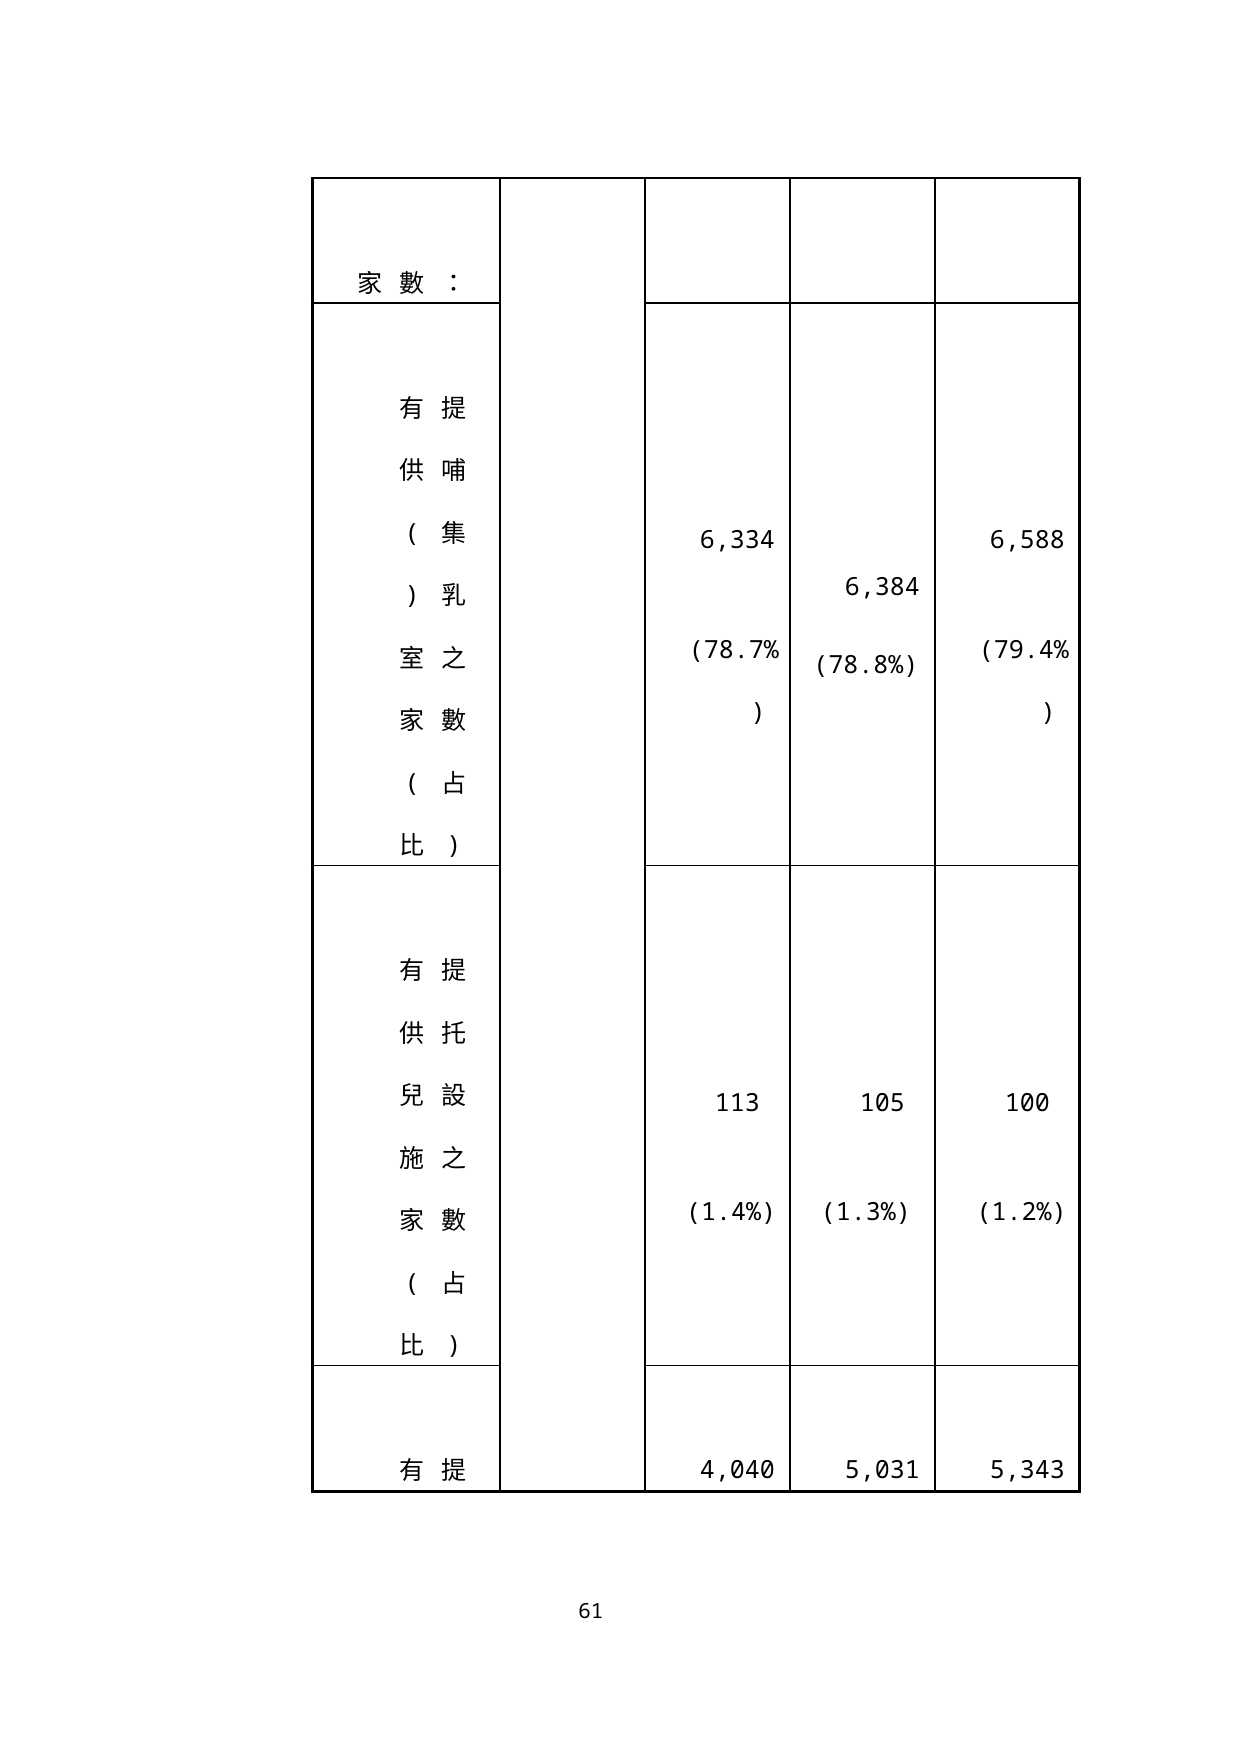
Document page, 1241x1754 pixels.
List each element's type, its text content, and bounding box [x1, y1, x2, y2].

table_cell 6,588 (79.4%) [936, 304, 1078, 865]
table_cell 6,334 (78.7%) [646, 304, 789, 865]
table_cell 5,031 [791, 1366, 934, 1490]
table_cell [936, 179, 1078, 302]
table_cell 100 (1.2%) [936, 866, 1078, 1365]
table_cell 家數： [314, 179, 499, 302]
table_cell 4,040 [646, 1366, 789, 1490]
table_cell [501, 179, 644, 1490]
table_cell 有提 [314, 1366, 499, 1490]
table_cell 有提供托兒設施之家數(占比) [314, 866, 499, 1365]
table_cell 5,343 [936, 1366, 1078, 1490]
table_cell 6,384 (78.8%) [791, 304, 934, 865]
table_cell 105 (1.3%) [791, 866, 934, 1365]
table_cell [646, 179, 789, 302]
table_cell 有提供哺(集)乳室之家數(占比) [314, 304, 499, 865]
table_cell 113 (1.4%) [646, 866, 789, 1365]
table_cell [791, 179, 934, 302]
